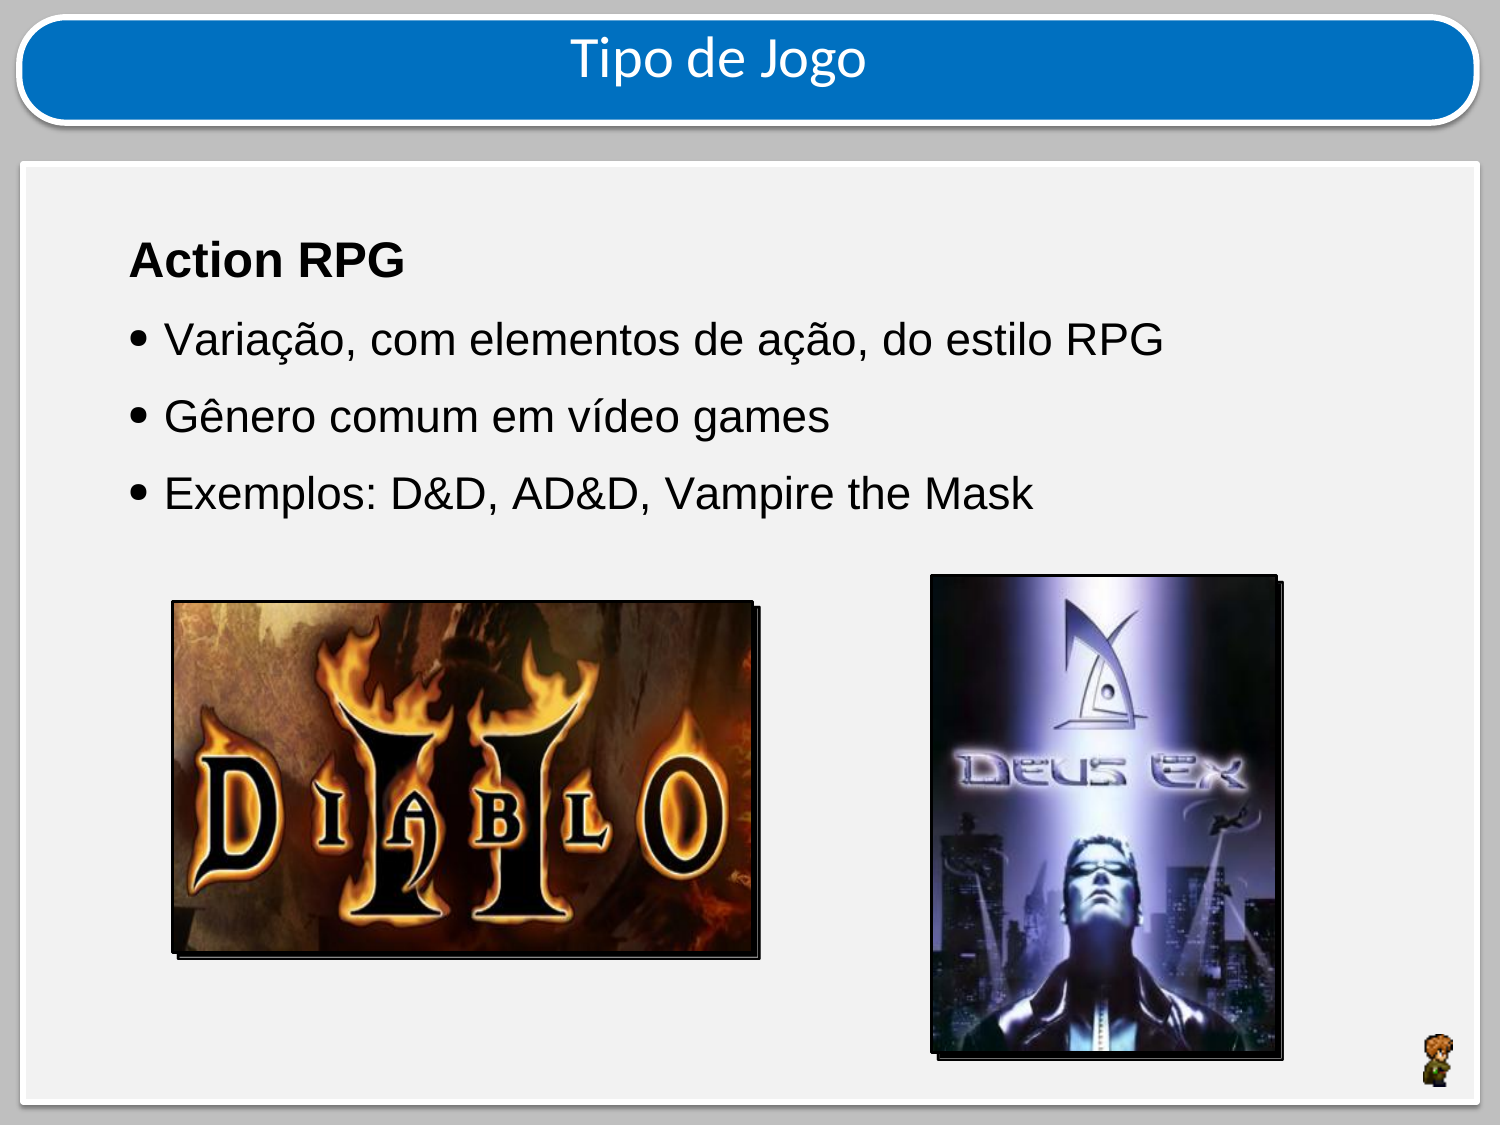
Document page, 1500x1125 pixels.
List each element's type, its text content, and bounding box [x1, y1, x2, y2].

text_box Tipo de Jogo [570, 33, 930, 103]
picture [8, 9, 1487, 137]
text_box [0, 0, 1500, 1125]
text_box Action RPG Variação, com elementos de ação, do estilo RPG Gênero comum em vídeo games Exemplos: D&D, AD&D, Vampire the Mask [92, 204, 1162, 492]
picture [12, 156, 1487, 1116]
